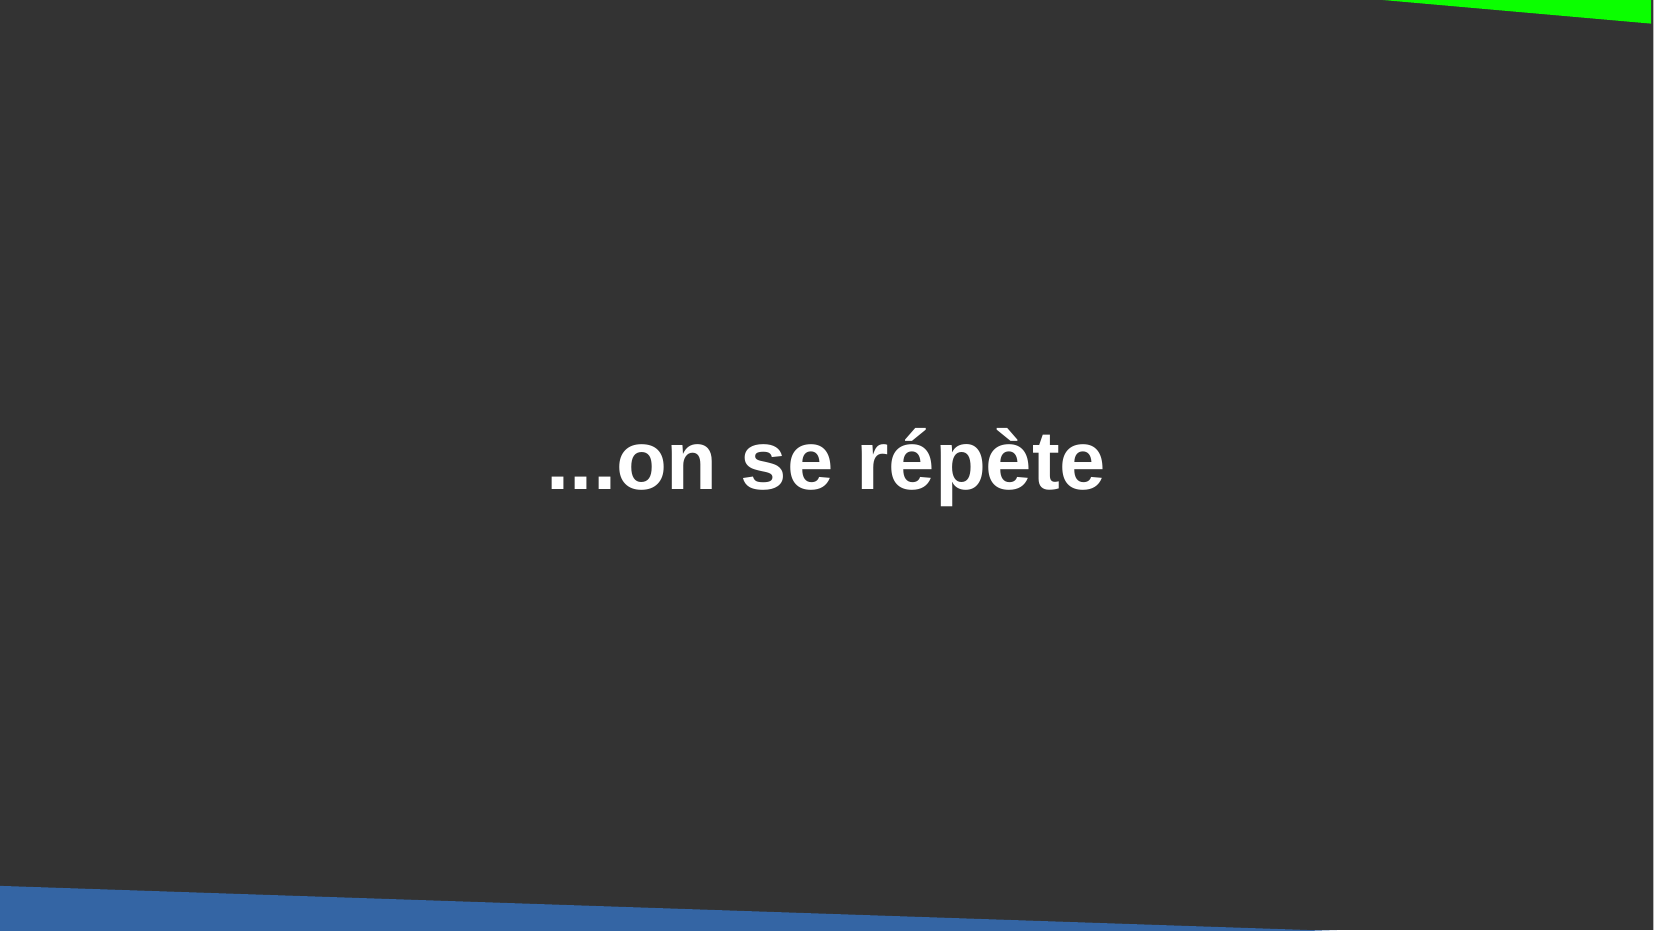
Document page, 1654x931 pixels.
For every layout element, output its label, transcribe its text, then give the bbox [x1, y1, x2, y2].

text_box [1382, 0, 1652, 24]
text_box [0, 885, 1337, 931]
text_box ...on se répète [82, 101, 1571, 822]
